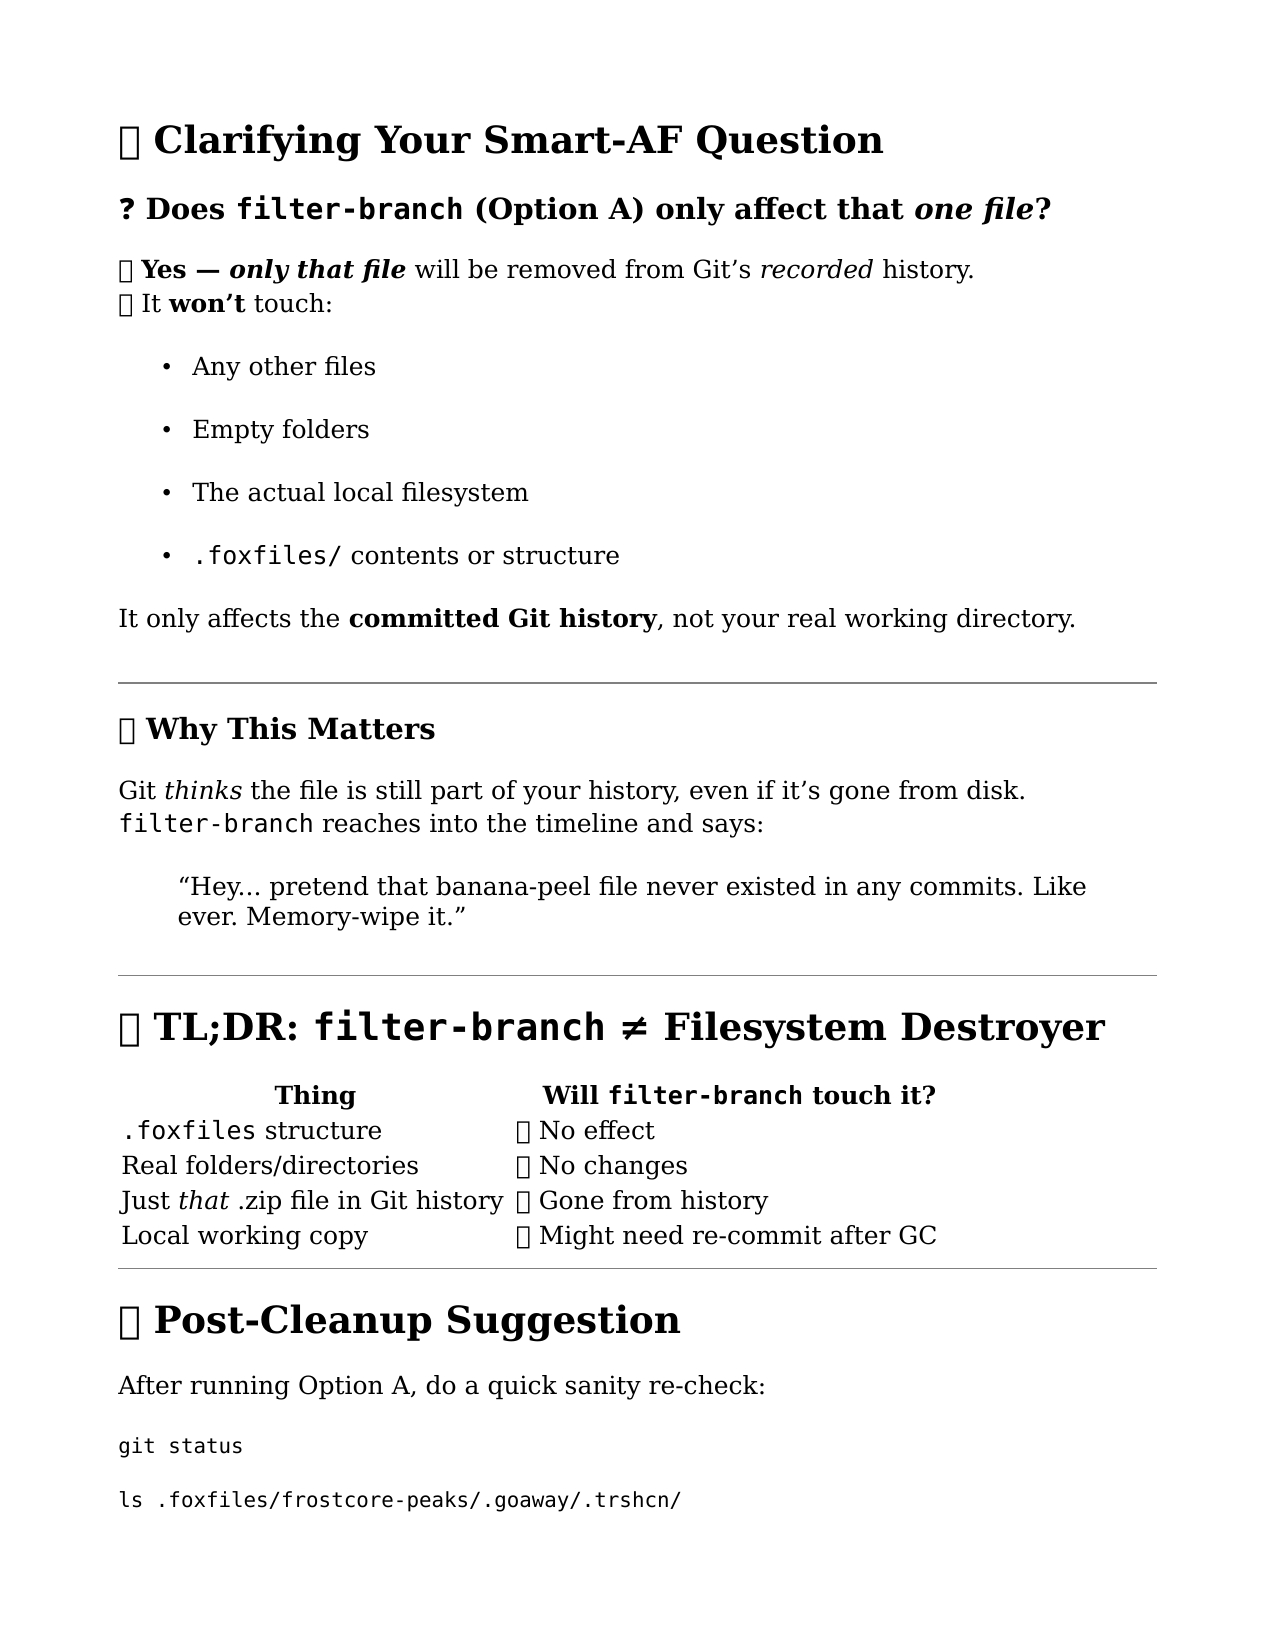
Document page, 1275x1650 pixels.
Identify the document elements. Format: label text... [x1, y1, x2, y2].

text Git thinks the file is still part of your history, even if it’s gone from disk. filter-branch reaches into the timeline and says: [118, 776, 1157, 839]
table_cell ✅ Might need re-commit after GC [513, 1219, 966, 1253]
text git status [118, 1434, 1157, 1459]
table_cell .foxfiles structure [118, 1114, 513, 1148]
table_cell Local working copy [118, 1219, 513, 1253]
text “Hey... pretend that banana-peel file never existed in any commits. Like ever. Memory-wipe it.” [177, 872, 1098, 931]
text ✅ Yes — only that file will be removed from Git’s recorded history. ❌ It won’t touch: [118, 255, 1157, 318]
table_cell ❌ No effect [513, 1114, 966, 1148]
list Any other files [162, 352, 1157, 382]
list Empty folders [162, 415, 1157, 444]
text It only affects the committed Git history, not your real working directory. [118, 604, 1157, 634]
text ls .foxfiles/frostcore-peaks/.goaway/.trshcn/ [118, 1488, 1157, 1513]
table_cell Just that .zip file in Git history [118, 1184, 513, 1218]
subtitle 📌 Why This Matters [118, 712, 1157, 746]
subtitle ✨ TL;DR: filter-branch ≠ Filesystem Destroyer [118, 1005, 1157, 1049]
list The actual local filesystem [162, 478, 1157, 508]
table_cell ✅ Gone from history [513, 1184, 966, 1218]
table_header Thing [118, 1078, 513, 1113]
list .foxfiles/ contents or structure [162, 541, 1157, 571]
text After running Option A, do a quick sanity re-check: [118, 1372, 1157, 1401]
table_cell ❌ No changes [513, 1149, 966, 1183]
subtitle ❓ Does filter-branch (Option A) only affect that one file? [118, 192, 1157, 226]
table_cell Real folders/directories [118, 1149, 513, 1183]
table_header Will filter-branch touch it? [513, 1078, 966, 1113]
subtitle 🧠 Clarifying Your Smart-AF Question [118, 118, 1157, 162]
subtitle 💡 Post-Cleanup Suggestion [118, 1298, 1157, 1342]
